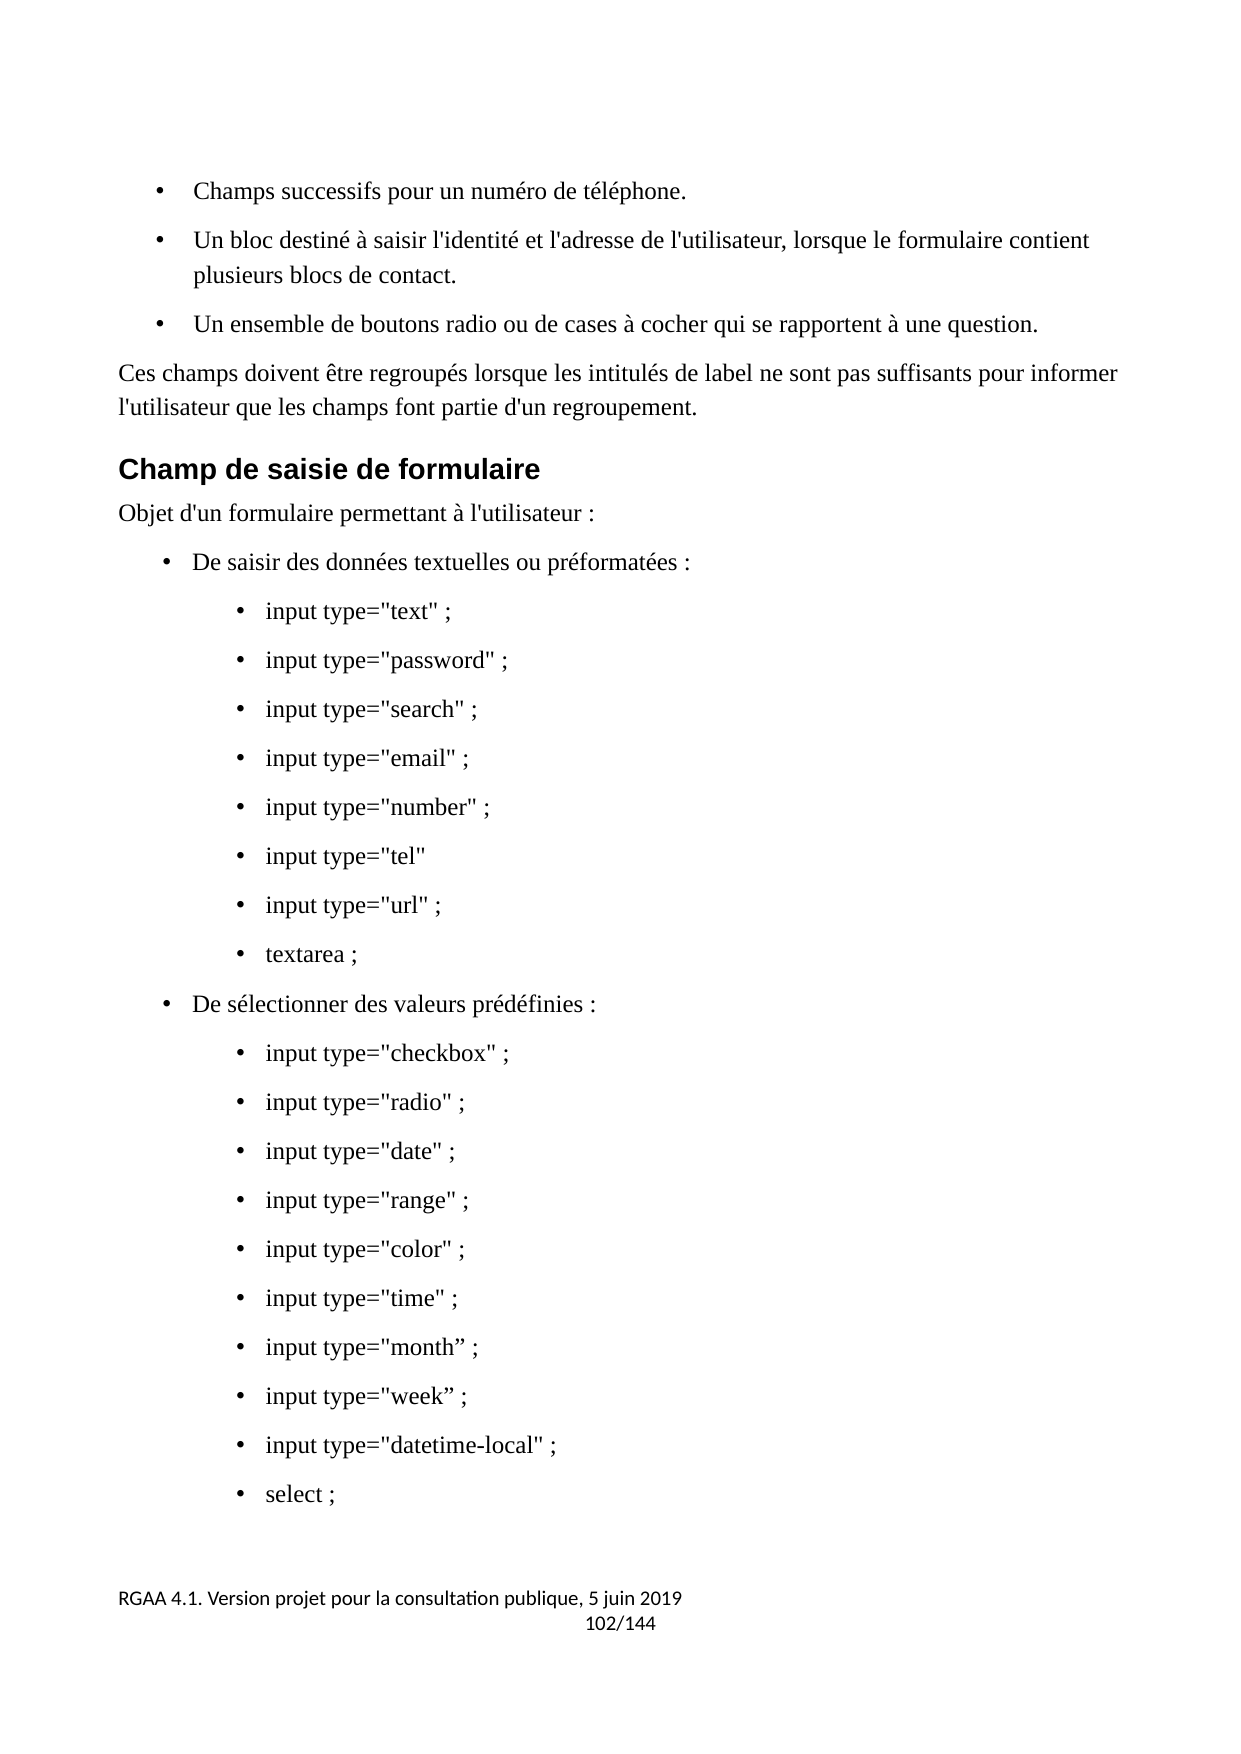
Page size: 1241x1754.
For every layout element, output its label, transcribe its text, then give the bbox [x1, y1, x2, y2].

list input type="tel" [236, 841, 1122, 870]
list De sélectionner des valeurs prédéfinies : [162, 989, 1122, 1017]
list input type="text" ; [236, 596, 1122, 625]
list input type="number" ; [236, 792, 1122, 821]
list input type="color" ; [236, 1234, 1122, 1263]
list input type="date" ; [236, 1136, 1122, 1164]
list input type="password" ; [236, 645, 1122, 674]
list input type="url" ; [236, 891, 1122, 919]
list input type="week” ; [236, 1381, 1122, 1410]
list input type="month” ; [236, 1332, 1122, 1361]
list input type="time" ; [236, 1283, 1122, 1312]
text Objet d'un formulaire permettant à l'utilisateur : [118, 498, 1122, 527]
list Un ensemble de boutons radio ou de cases à cocher qui se rapportent à une question. [156, 309, 1122, 338]
list Un bloc destiné à saisir l'identité et l'adresse de l'utilisateur, lorsque le formulaire contient plusieurs blocs de contact. [156, 225, 1122, 289]
list input type="range" ; [236, 1185, 1122, 1214]
list input type="email" ; [236, 743, 1122, 772]
list select ; [236, 1479, 1122, 1508]
list input type="checkbox" ; [236, 1038, 1122, 1066]
list De saisir des données textuelles ou préformatées : [162, 547, 1122, 576]
list Champs successifs pour un numéro de téléphone. [156, 176, 1122, 205]
list input type="datetime-local" ; [236, 1430, 1122, 1459]
list input type="radio" ; [236, 1087, 1122, 1116]
list textarea ; [236, 939, 1122, 968]
subtitle Champ de saisie de formulaire [118, 452, 1122, 486]
list input type="search" ; [236, 694, 1122, 723]
text Ces champs doivent être regroupés lorsque les intitulés de label ne sont pas suffisants pour informer l'utilisateur que les champs font partie d'un regroupement. [118, 358, 1122, 421]
